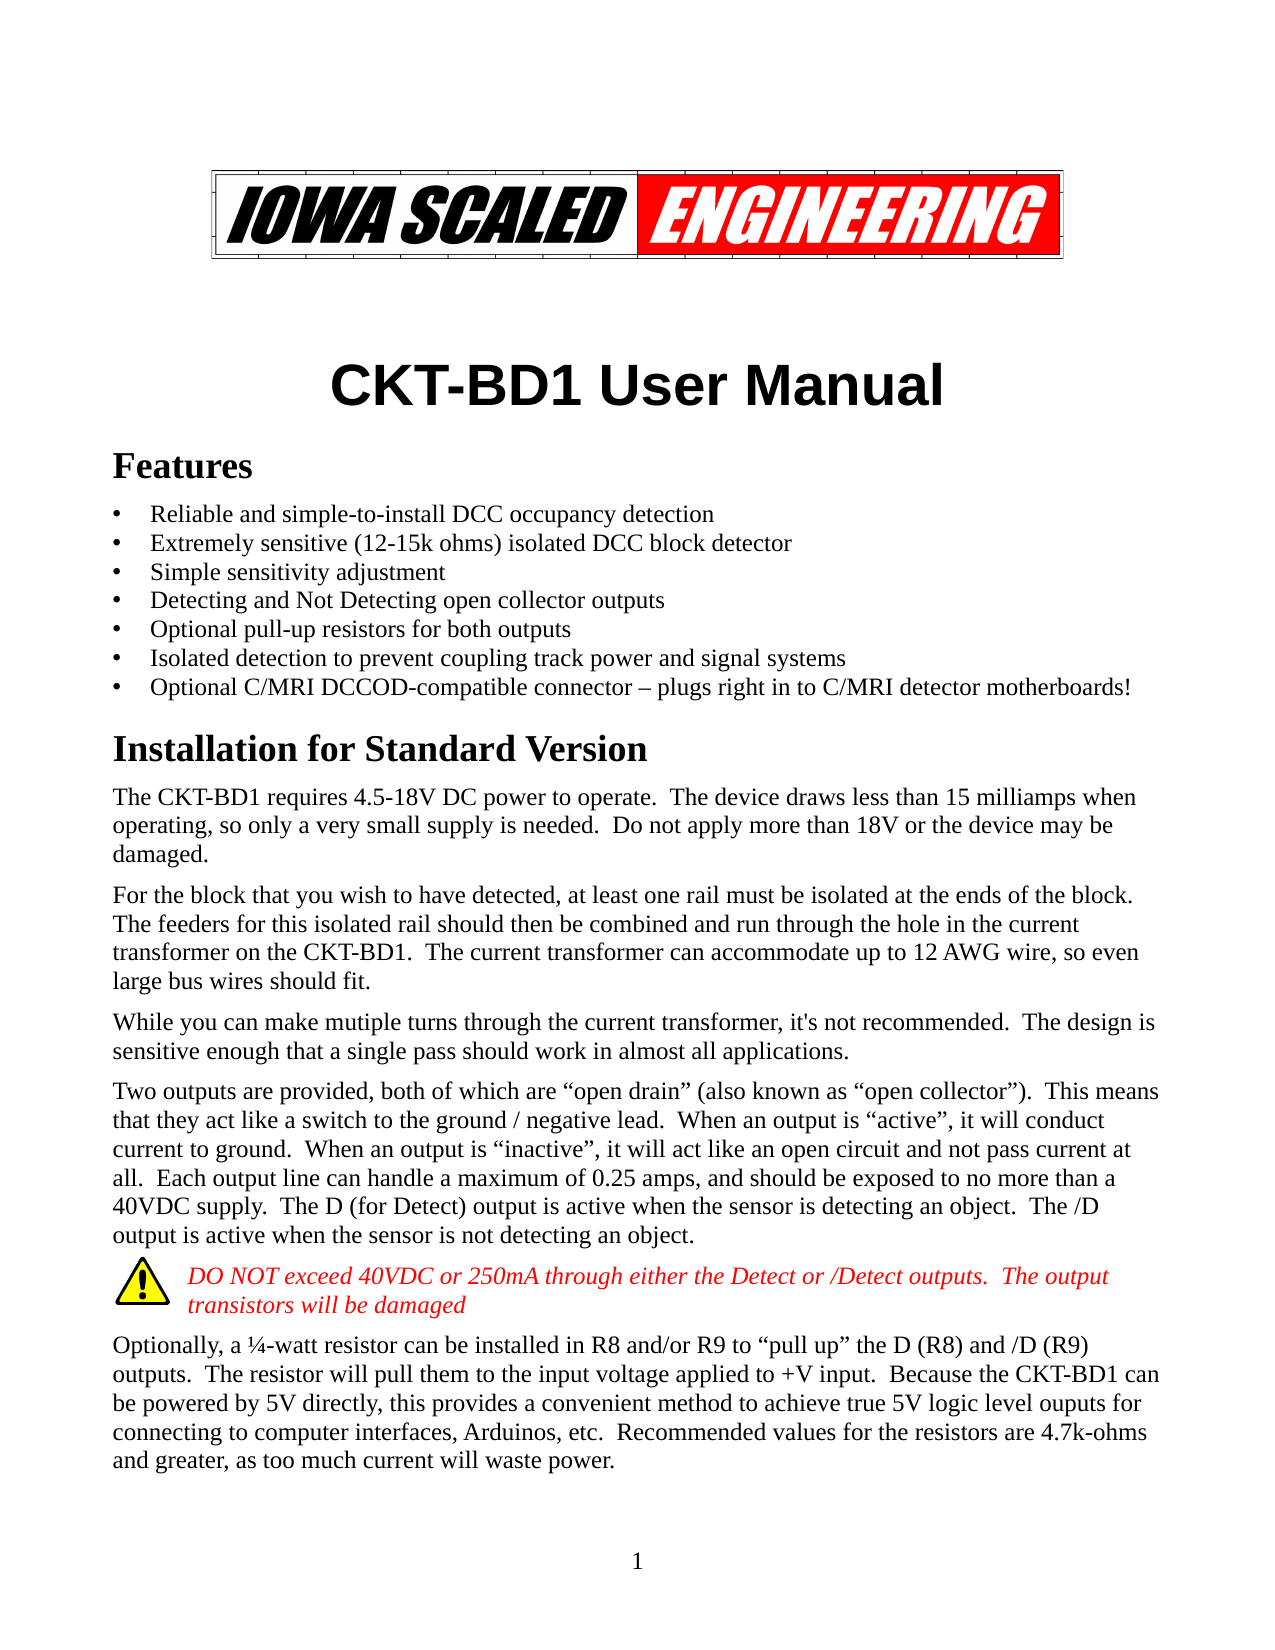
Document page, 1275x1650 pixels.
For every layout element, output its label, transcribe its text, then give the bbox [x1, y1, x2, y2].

list Reliable and simple-to-install DCC occupancy detection [112, 499, 1162, 528]
text Two outputs are provided, both of which are “open drain” (also known as “open collector”). This means that they act like a switch to the ground / negative lead. When an output is “active”, it will conduct current to ground. When an output is “inactive”, it will act like an open circuit and not pass current at all. Each output line can handle a maximum of 0.25 amps, and should be exposed to no more than a 40VDC supply. The D (for Detect) output is active when the sensor is detecting an object. The /D output is active when the sensor is not detecting an object. [112, 1076, 1162, 1249]
picture [211, 170, 1064, 259]
list Extremely sensitive (12-15k ohms) isolated DCC block detector [112, 528, 1162, 557]
text DO NOT exceed 40VDC or 250mA through either the Detect or /Detect outputs. The output transistors will be damaged [112, 1261, 1162, 1318]
subtitle Features [112, 443, 1162, 487]
list Detecting and Not Detecting open collector outputs [112, 586, 1162, 614]
picture [112, 1253, 173, 1308]
text The CKT-BD1 requires 4.5-18V DC power to operate. The device draws less than 15 milliamps when operating, so only a very small supply is needed. Do not apply more than 18V or the device may be damaged. [112, 782, 1162, 868]
text Optionally, a ¼-watt resistor can be installed in R8 and/or R9 to “pull up” the D (R8) and /D (R9) outputs. The resistor will pull them to the input voltage applied to +V input. Because the CKT-BD1 can be powered by 5V directly, this provides a convenient method to achieve true 5V logic level ouputs for connecting to computer interfaces, Arduinos, etc. Recommended values for the resistors are 4.7k-ohms and greater, as too much current will waste power. [112, 1330, 1162, 1474]
list Optional pull-up resistors for both outputs [112, 614, 1162, 643]
list Optional C/MRI DCCOD-compatible connector – plugs right in to C/MRI detector motherboards! [112, 672, 1162, 701]
subtitle Installation for Standard Version [112, 726, 1162, 769]
list Simple sensitivity adjustment [112, 557, 1162, 586]
list Isolated detection to prevent coupling track power and signal systems [112, 643, 1162, 672]
text While you can make mutiple turns through the current transformer, it's not recommended. The design is sensitive enough that a single pass should work in almost all applications. [112, 1007, 1162, 1064]
title CKT-BD1 User Manual [112, 351, 1162, 418]
text For the block that you wish to have detected, at least one rail must be isolated at the ends of the block. The feeders for this isolated rail should then be combined and run through the hole in the current transformer on the CKT-BD1. The current transformer can accommodate up to 12 AWG wire, so even large bus wires should fit. [112, 880, 1162, 995]
